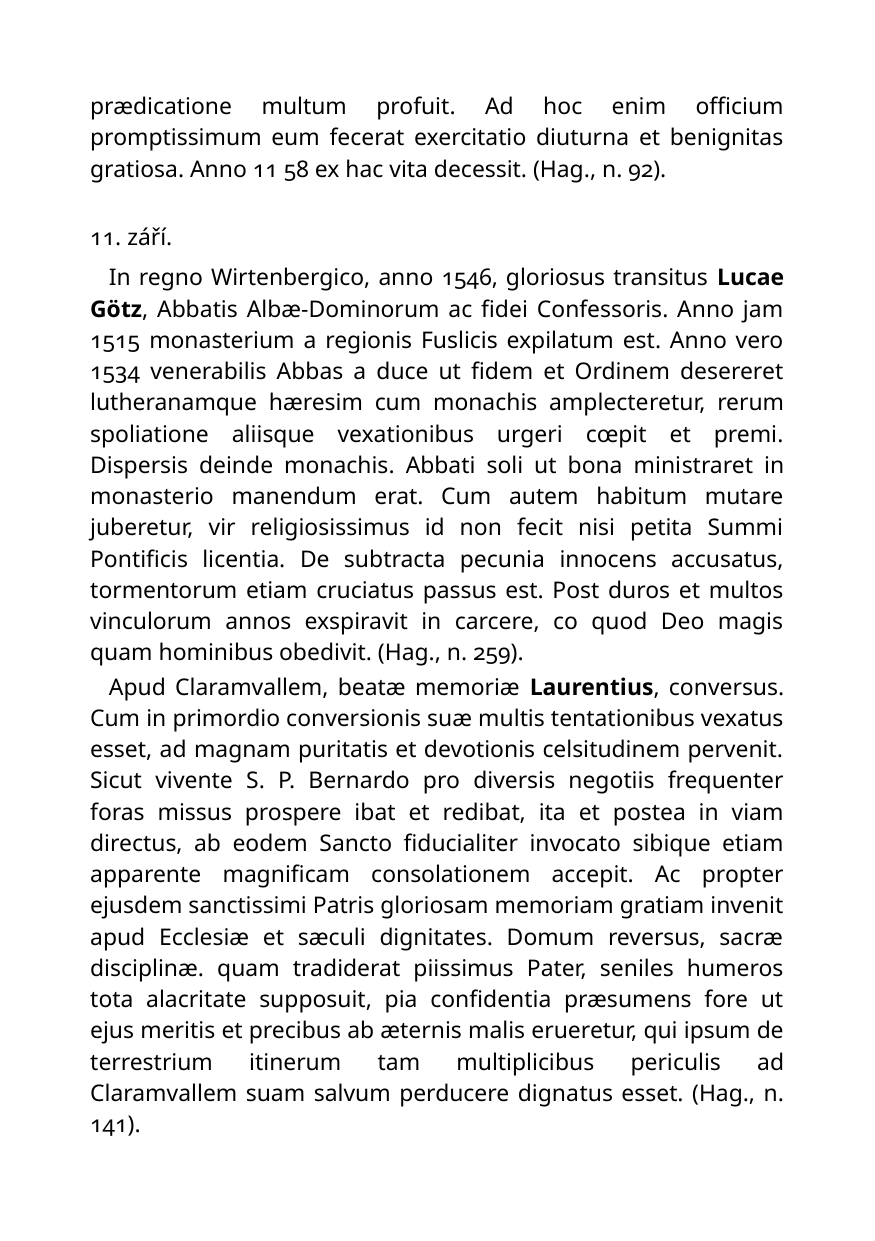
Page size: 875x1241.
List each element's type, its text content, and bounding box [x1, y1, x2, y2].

text prædicatione multum profuit. Ad hoc enim officium promptissimum eum fecerat exercitatio diuturna et benignitas gratiosa. Anno 11 58 ex hac vita decessit. (Hag., n. 92). [90, 90, 784, 184]
text In regno Wirtenbergico, anno 1546, gloriosus transitus Lucae Götz, Abbatis Albæ-Dominorum ac fidei Confessoris. Anno jam 1515 monasterium a regionis Fuslicis expilatum est. Anno vero 1534 venerabilis Abbas a duce ut fidem et Ordinem desereret lutheranamque hæresim cum monachis amplecte­retur, rerum spoliatione aliisque vexationibus urgeri cœpit et premi. Dispersis deinde monachis. Abbati soli ut bona mini­straret in monasterio manendum erat. Cum autem habitum mutare juberetur, vir religiosissimus id non fecit nisi petita Summi Pontificis licentia. De subtracta pecunia innocens accusatus, tormentorum etiam cruciatus passus est. Post duros et multos vinculorum annos exspiravit in carcere, co quod Deo magis quam hominibus obedivit. (Hag., n. 259). [90, 261, 784, 667]
text 11. září. [90, 221, 784, 252]
text Apud Claramvallem, beatæ memoriæ Laurentius, conver­sus. Cum in primordio conversionis suæ multis tentationibus vexatus esset, ad magnam puritatis et devotionis celsitudinem pervenit. Sicut vivente S. P. Bernardo pro diversis negotiis frequenter foras missus prospere ibat et redibat, ita et postea in viam directus, ab eodem Sancto fiducialiter invocato sibique etiam apparente magnificam consolationem accepit. Ac propter ejusdem sanctissimi Patris gloriosam memoriam gratiam invenit apud Ecclesiæ et sæculi dignitates. Domum reversus, sacræ disciplinæ. quam tradiderat piissimus Pater, seniles humeros tota alacritate supposuit, pia confidentia præsumens fore ut ejus meritis et precibus ab æternis malis erueretur, qui ipsum de terrestrium itinerum tam multiplici­bus periculis ad Claramvallem suam salvum perducere digna­tus esset. (Hag., n. 141). [90, 671, 784, 1139]
